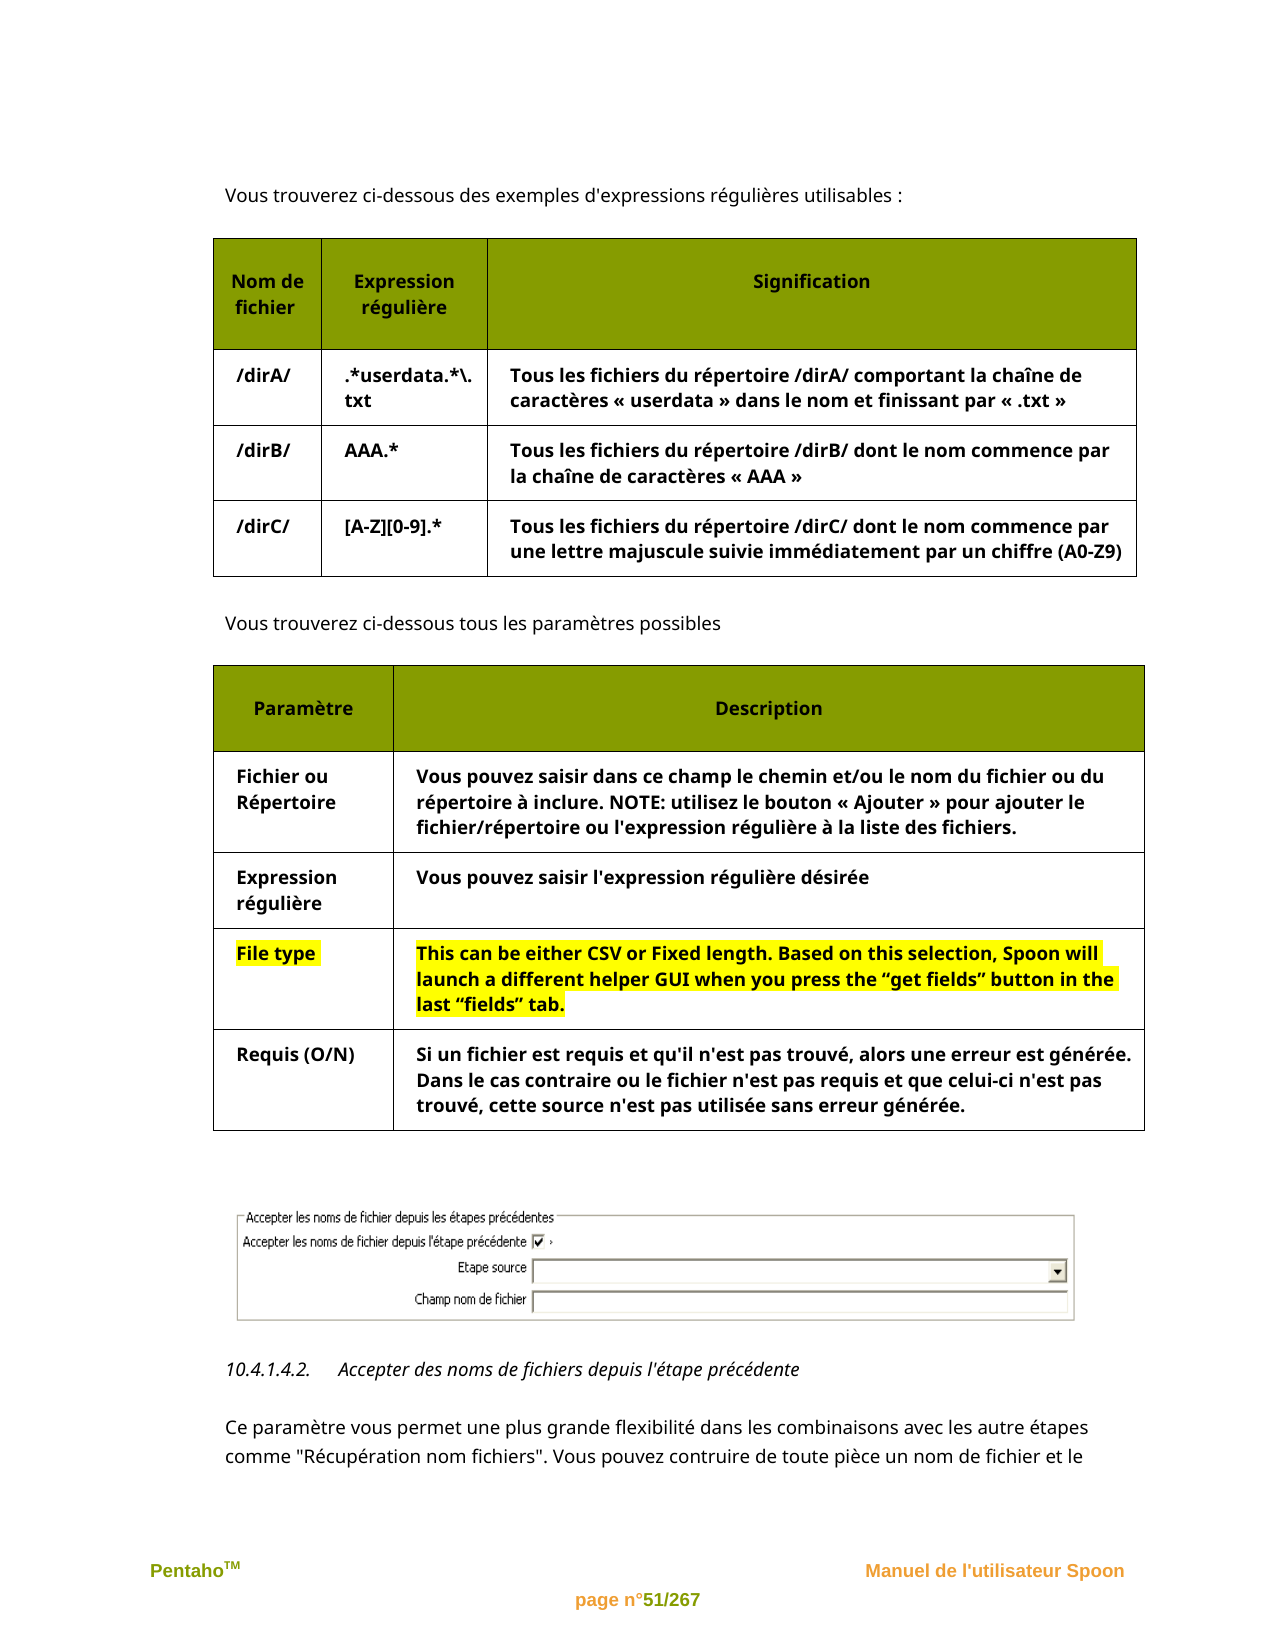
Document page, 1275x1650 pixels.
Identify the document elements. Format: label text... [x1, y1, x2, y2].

table_cell Tous les fichiers du répertoire /dirC/ dont le nom commence par une lettre majuscule suivie immédiatement par un chiffre (A0-Z9) [488, 501, 1136, 576]
table_header Expression régulière [322, 239, 487, 349]
table_cell Si un fichier est requis et qu'il n'est pas trouvé, alors une erreur est générée. Dans le cas contraire ou le fichier n'est pas requis et que celui-ci n'est pas trouvé, cette source n'est pas utilisée sans erreur générée. [394, 1030, 1144, 1130]
table_cell Vous pouvez saisir l'expression régulière désirée [394, 853, 1144, 927]
table_cell Requis (O/N) [214, 1030, 393, 1130]
table_cell File type [214, 929, 393, 1029]
table_cell /dirC/ [214, 501, 321, 576]
table_cell .*userdata.*\.txt [322, 350, 487, 425]
table_header Nom de fichier [214, 239, 321, 349]
table_cell Tous les fichiers du répertoire /dirA/ comportant la chaîne de caractères « userdata » dans le nom et finissant par « .txt » [488, 350, 1136, 425]
text Ce paramètre vous permet une plus grande flexibilité dans les combinaisons avec les autre étapes comme "Récupération nom fichiers". Vous pouvez contruire de toute pièce un nom de fichier et le [225, 1411, 1125, 1469]
table_cell /dirB/ [214, 426, 321, 500]
table_cell AAA.* [322, 426, 487, 500]
table_cell Tous les fichiers du répertoire /dirB/ dont le nom commence par la chaîne de caractères « AAA » [488, 426, 1136, 500]
table_header Signification [488, 239, 1136, 349]
table_cell Fichier ou Répertoire [214, 752, 393, 852]
table_cell Vous pouvez saisir dans ce champ le chemin et/ou le nom du fichier ou du répertoire à inclure. NOTE: utilisez le bouton « Ajouter » pour ajouter le fichier/répertoire ou l'expression régulière à la liste des fichiers. [394, 752, 1144, 852]
text Vous trouverez ci-dessous des exemples d'expressions régulières utilisables : [225, 179, 1125, 209]
table_cell Expression régulière [214, 853, 393, 927]
subtitle Accepter des noms de fichiers depuis l'étape précédente [225, 1156, 1125, 1382]
table_header Description [394, 666, 1144, 751]
table_cell This can be either CSV or Fixed length. Based on this selection, Spoon will launch a different helper GUI when you press the “get fields” button in the last “fields” tab. [394, 929, 1144, 1029]
text Vous trouverez ci-dessous tous les paramètres possibles [225, 607, 1125, 636]
table_cell [A-Z][0-9].* [322, 501, 487, 576]
picture [226, 1206, 1079, 1322]
table_header Paramètre [214, 666, 393, 751]
table_cell /dirA/ [214, 350, 321, 425]
